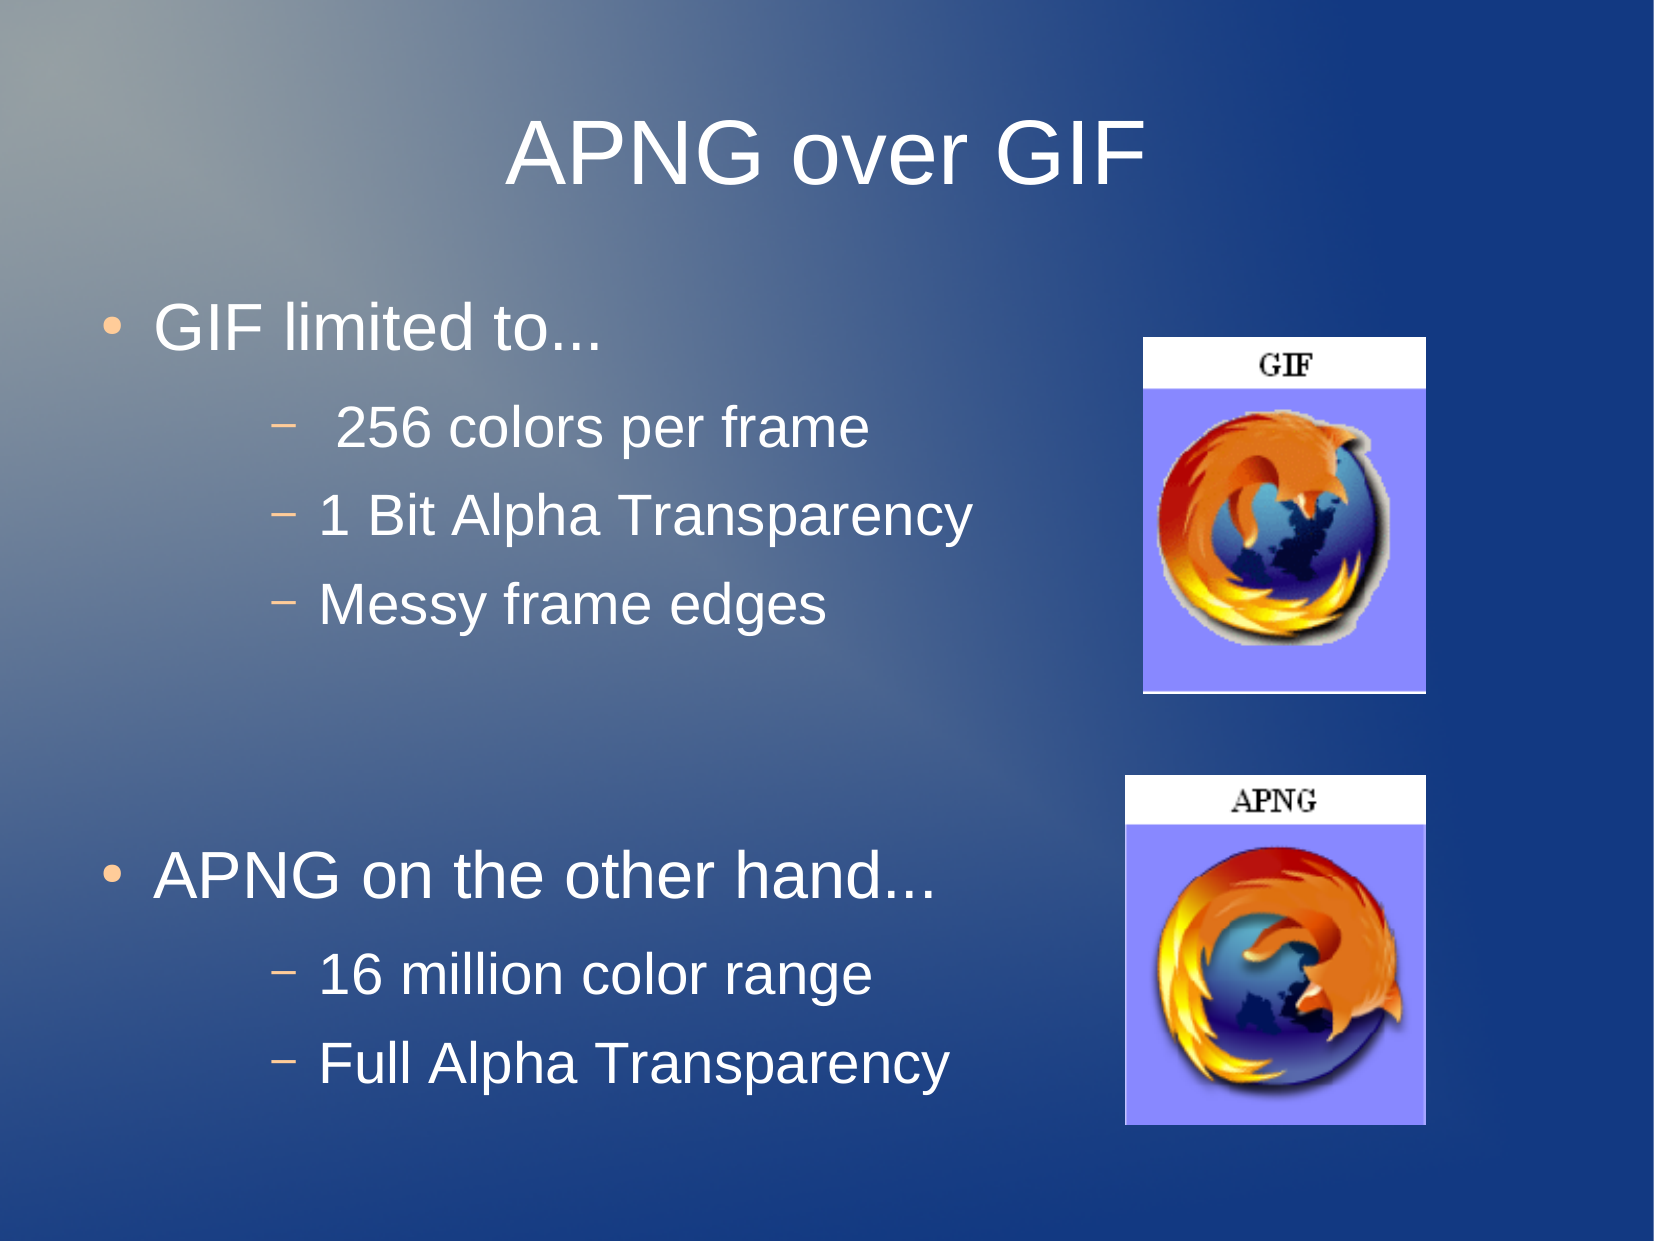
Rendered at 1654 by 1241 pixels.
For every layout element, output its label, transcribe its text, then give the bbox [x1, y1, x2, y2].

picture [0, 0, 1654, 1241]
title APNG over GIF [82, 56, 1571, 250]
picture [1143, 337, 1426, 694]
picture [1125, 775, 1426, 1126]
list GIF limited to... 256 colors per frame 1 Bit Alpha Transparency Messy frame edges APNG on the other hand... 16 million color range Full Alpha Transparency [82, 290, 1571, 1241]
